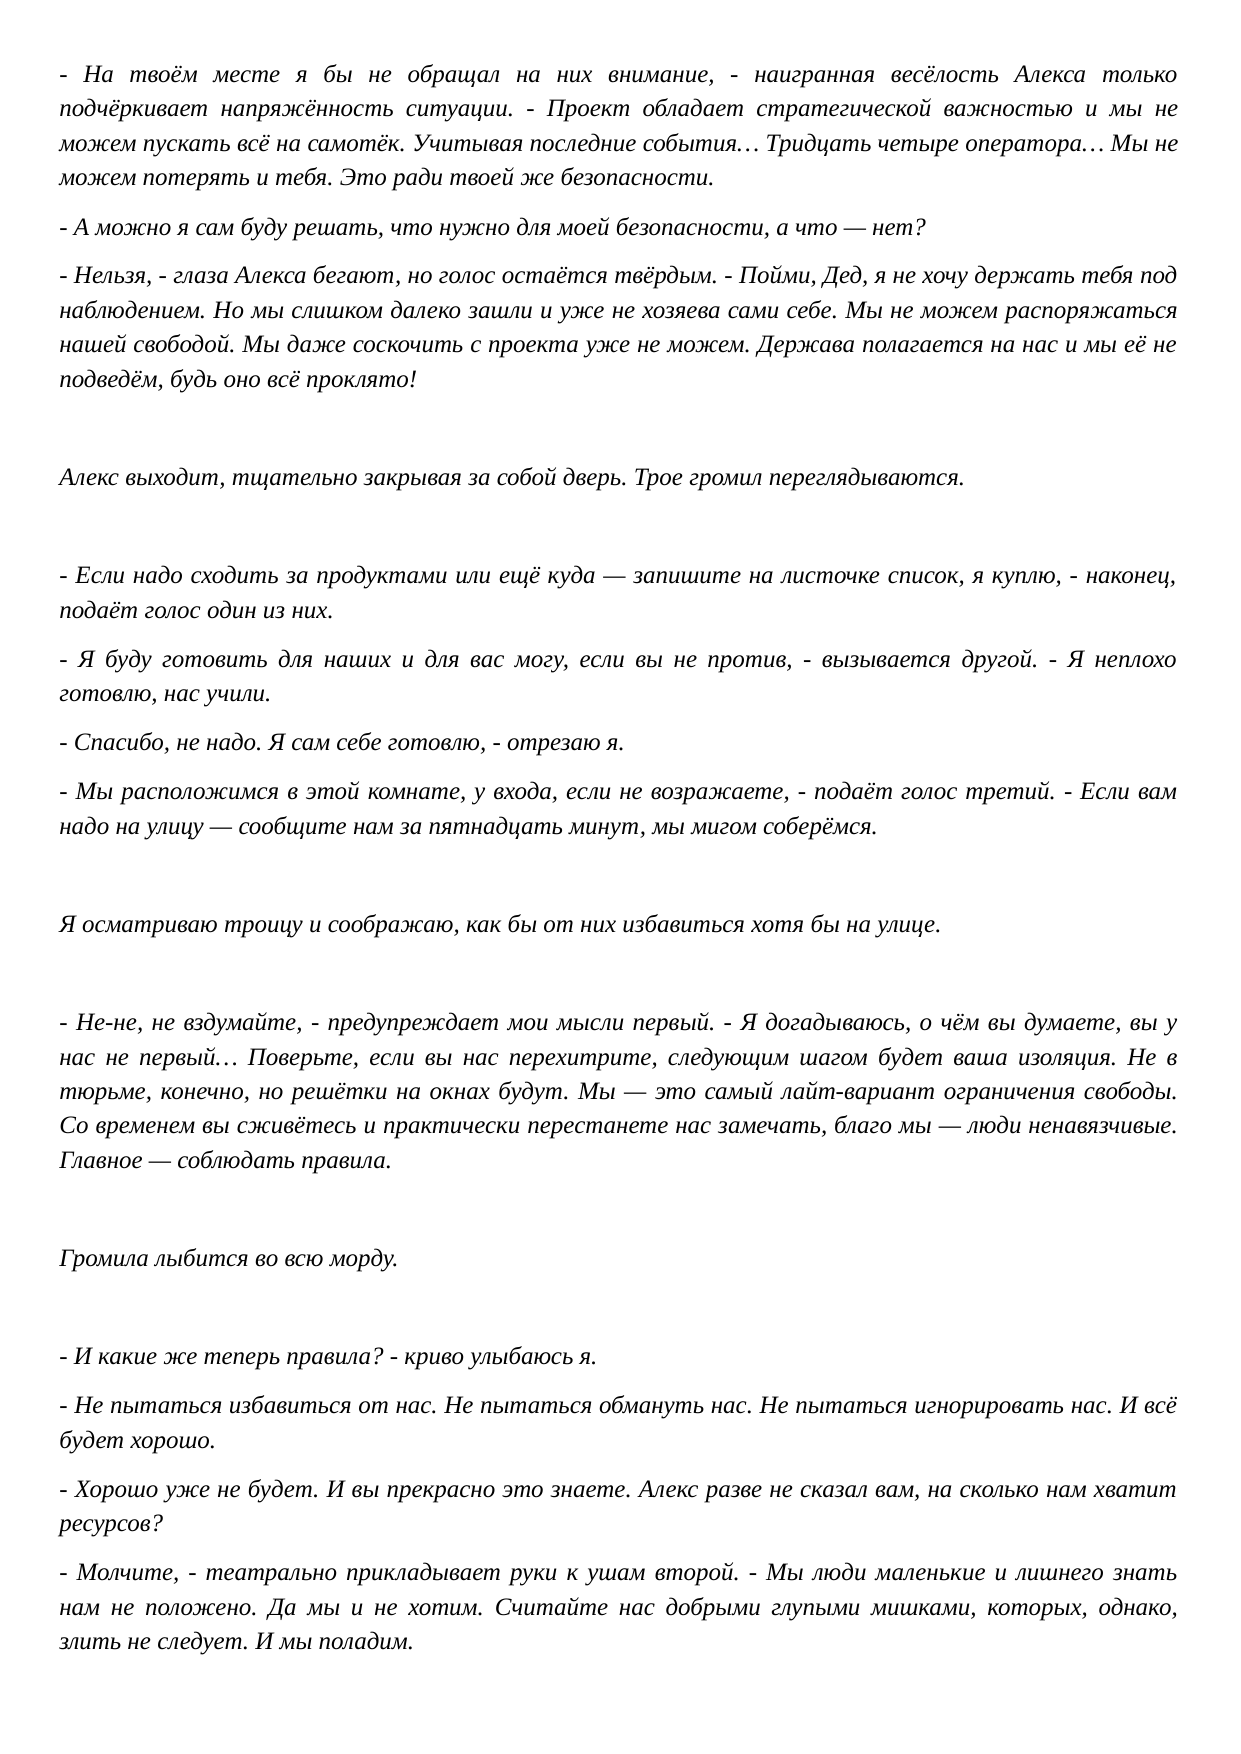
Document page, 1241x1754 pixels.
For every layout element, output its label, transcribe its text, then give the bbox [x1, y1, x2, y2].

text - Я буду готовить для наших и для вас могу, если вы не против, - вызывается другой. - Я неплохо готовлю, нас учили. [59, 644, 1181, 707]
text - Нельзя, - глаза Алекса бегают, но голос остаётся твёрдым. - Пойми, Дед, я не хочу держать тебя под наблюдением. Но мы слишком далеко зашли и уже не хозяева сами себе. Мы не можем распоряжаться нашей свободой. Мы даже соскочить с проекта уже не можем. Держава полагается на нас и мы её не подведём, будь оно всё проклято! [59, 261, 1181, 393]
text Алекс выходит, тщательно закрывая за собой дверь. Трое громил переглядываются. [59, 462, 1181, 491]
text - Хорошо уже не будет. И вы прекрасно это знаете. Алекс разве не сказал вам, на сколько нам хватит ресурсов? [59, 1474, 1181, 1537]
text - Не-не, не вздумайте, - предупреждает мои мысли первый. - Я догадываюсь, о чём вы думаете, вы у нас не первый… Поверьте, если вы нас перехитрите, следующим шагом будет ваша изоляция. Не в тюрьме, конечно, но решётки на окнах будут. Мы — это самый лайт-вариант ограничения свободы. Со временем вы сживётесь и практически перестанете нас замечать, благо мы — люди ненавязчивые. Главное — соблюдать правила. [59, 1007, 1181, 1174]
text - И какие же теперь правила? - криво улыбаюсь я. [59, 1341, 1181, 1370]
text - Если надо сходить за продуктами или ещё куда — запишите на листочке список, я куплю, - наконец, подаёт голос один из них. [59, 560, 1181, 623]
text - Спасибо, не надо. Я сам себе готовлю, - отрезаю я. [59, 727, 1181, 756]
text Я осматриваю троицу и соображаю, как бы от них избавиться хотя бы на улице. [59, 909, 1181, 938]
text - Мы расположимся в этой комнате, у входа, если не возражаете, - подаёт голос третий. - Если вам надо на улицу — сообщите нам за пятнадцать минут, мы мигом соберёмся. [59, 776, 1181, 840]
text - Не пытаться избавиться от нас. Не пытаться обмануть нас. Не пытаться игнорировать нас. И всё будет хорошо. [59, 1390, 1181, 1454]
text Громила лыбится во всю морду. [59, 1243, 1181, 1272]
text - На твоём месте я бы не обращал на них внимание, - наигранная весёлость Алекса только подчёркивает напряжённость ситуации. - Проект обладает стратегической важностью и мы не можем пускать всё на самотёк. Учитывая последние события… Тридцать четыре оператора… Мы не можем потерять и тебя. Это ради твоей же безопасности. [59, 59, 1181, 191]
text - А можно я сам буду решать, что нужно для моей безопасности, а что — нет? [59, 212, 1181, 240]
text - Молчите, - театрально прикладывает руки к ушам второй. - Мы люди маленькие и лишнего знать нам не положено. Да мы и не хотим. Считайте нас добрыми глупыми мишками, которых, однако, злить не следует. И мы поладим. [59, 1557, 1181, 1655]
